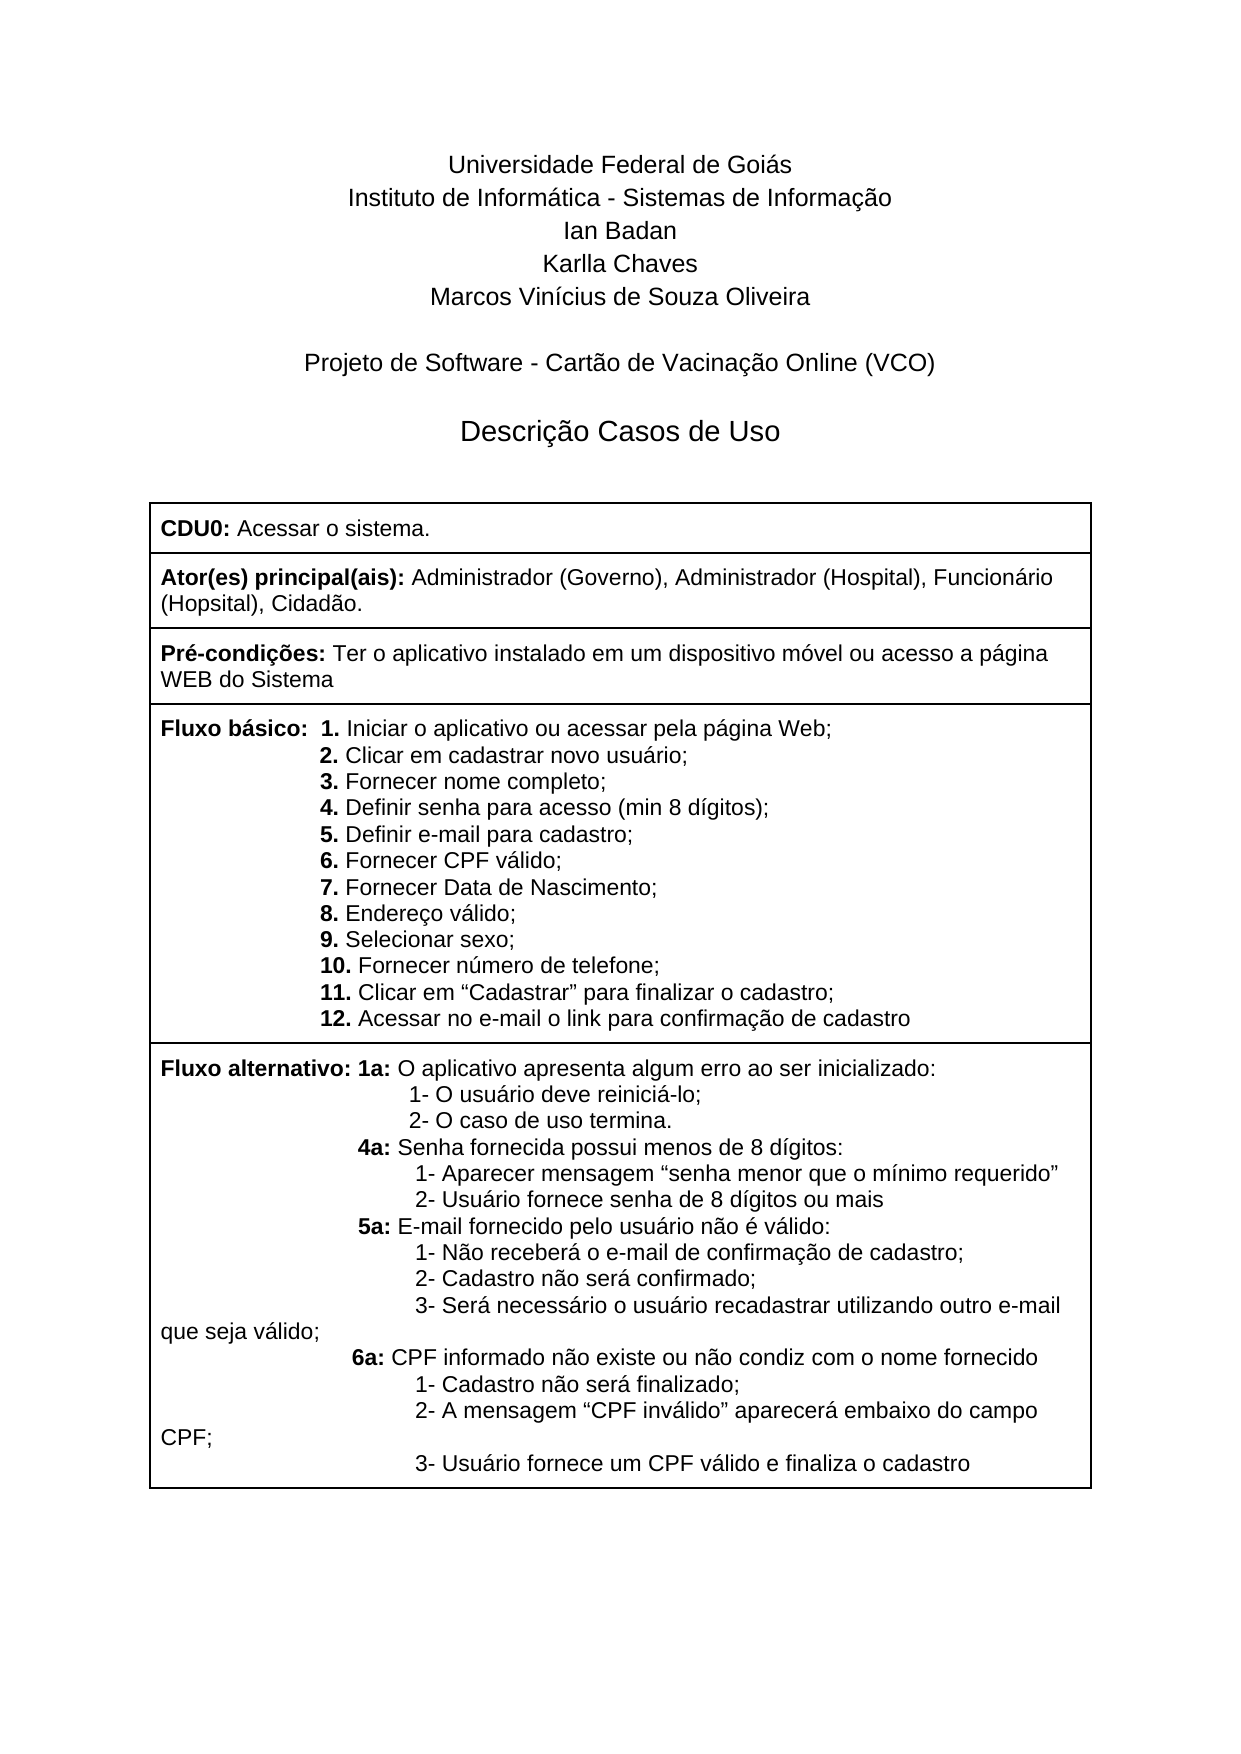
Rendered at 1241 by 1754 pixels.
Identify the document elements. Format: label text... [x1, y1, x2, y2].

text Descrição Casos de Uso [150, 414, 1090, 448]
table_cell Fluxo básico: 1. Iniciar o aplicativo ou acessar pela página Web; 2. Clicar em cadastrar novo usuário; 3. Fornecer nome completo; 4. Definir senha para acesso (min 8 dígitos); 5. Definir e-mail para cadastro; 6. Fornecer CPF válido; 7. Fornecer Data de Nascimento; 8. Endereço válido; 9. Selecionar sexo; 10. Fornecer número de telefone; 11. Clicar em “Cadastrar” para finalizar o cadastro; 12. Acessar no e-mail o link para confirmação de cadastro [151, 705, 1090, 1042]
text Marcos Vinícius de Souza Oliveira [150, 282, 1090, 311]
text Ian Badan [150, 216, 1090, 245]
text Instituto de Informática - Sistemas de Informação [150, 183, 1090, 212]
table_cell Ator(es) principal(ais): Administrador (Governo), Administrador (Hospital), Funcionário (Hopsital), Cidadão. [151, 554, 1090, 627]
table_header CDU0: Acessar o sistema. [151, 504, 1090, 552]
text Universidade Federal de Goiás [150, 150, 1090, 179]
text Projeto de Software - Cartão de Vacinação Online (VCO) [150, 348, 1090, 377]
table_cell Pré-condições: Ter o aplicativo instalado em um dispositivo móvel ou acesso a página WEB do Sistema [151, 629, 1090, 703]
text Karlla Chaves [150, 249, 1090, 278]
table_cell Fluxo alternativo: 1a: O aplicativo apresenta algum erro ao ser inicializado: 1- O usuário deve reiniciá-lo; 2- O caso de uso termina. 4a: Senha fornecida possui menos de 8 dígitos: 1- Aparecer mensagem “senha menor que o mínimo requerido” 2- Usuário fornece senha de 8 dígitos ou mais 5a: E-mail fornecido pelo usuário não é válido: 1- Não receberá o e-mail de confirmação de cadastro; 2- Cadastro não será confirmado; 3- Será necessário o usuário recadastrar utilizando outro e-mail que seja válido; 6a: CPF informado não existe ou não condiz com o nome fornecido 1- Cadastro não será finalizado; 2- A mensagem “CPF inválido” aparecerá embaixo do campo CPF; 3- Usuário fornece um CPF válido e finaliza o cadastro [151, 1044, 1090, 1487]
